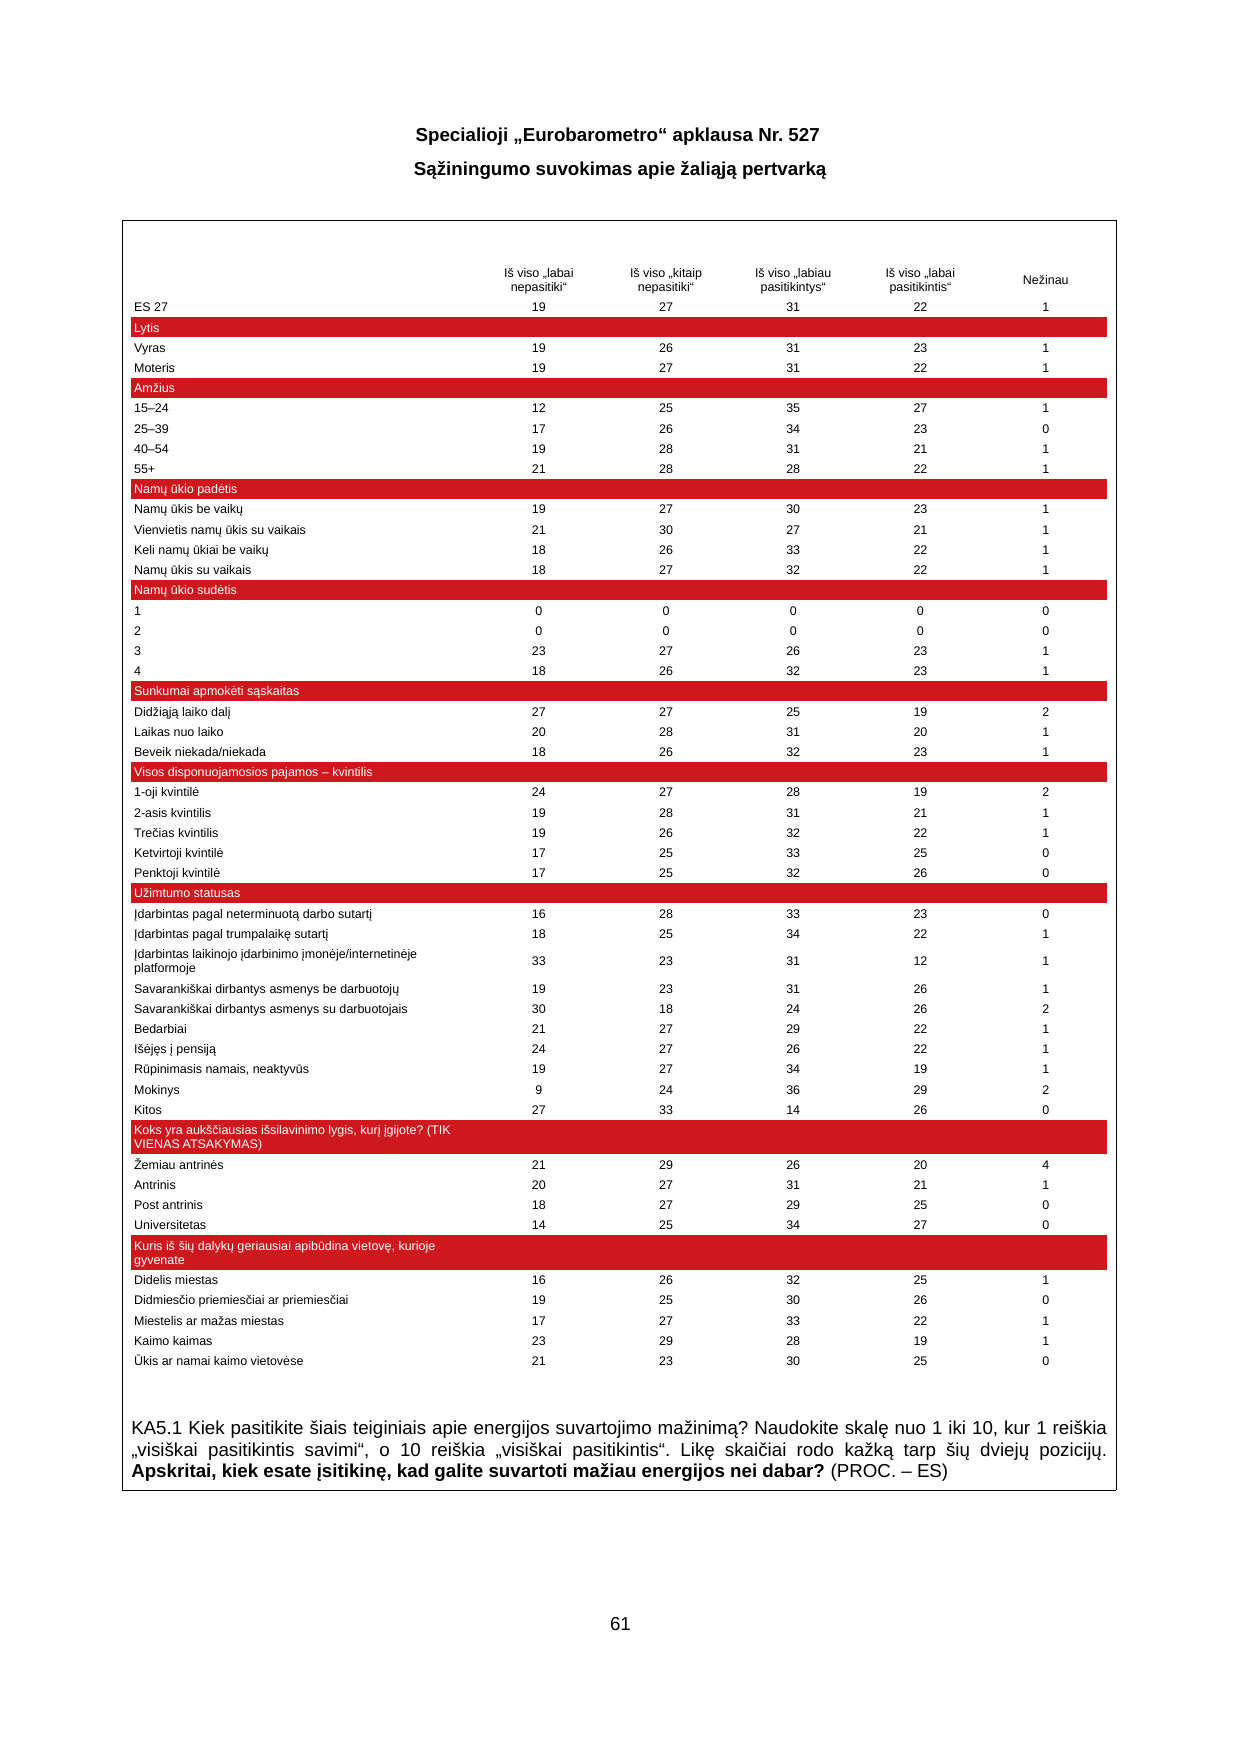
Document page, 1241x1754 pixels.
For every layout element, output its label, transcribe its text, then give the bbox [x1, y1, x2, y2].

table_cell [984, 479, 1107, 499]
table_cell 1 [984, 1039, 1107, 1059]
table_cell 28 [729, 1330, 857, 1351]
table_cell Kuris iš šių dalykų geriausiai apibūdina vietovę, kurioje gyvenate [131, 1235, 475, 1270]
table_header Nežinau [984, 263, 1107, 297]
table_cell 18 [475, 560, 602, 580]
table_cell 33 [729, 903, 857, 923]
table_cell 18 [475, 661, 602, 681]
table_cell 0 [984, 863, 1107, 883]
table_cell 0 [602, 620, 729, 641]
table_cell 24 [729, 999, 857, 1019]
table_cell 1 [984, 1059, 1107, 1079]
table_cell 0 [857, 620, 984, 641]
table_cell 1 [984, 742, 1107, 762]
table_cell [475, 317, 602, 337]
table_cell 28 [602, 459, 729, 479]
table_cell 23 [857, 418, 984, 438]
table_cell 22 [857, 823, 984, 843]
table_cell 27 [857, 1215, 984, 1235]
table_cell Išėjęs į pensiją [131, 1039, 475, 1059]
table_cell 31 [729, 358, 857, 378]
table_cell [475, 681, 602, 701]
table_cell 21 [475, 1154, 602, 1174]
table_cell 20 [857, 1154, 984, 1174]
table_cell 18 [602, 999, 729, 1019]
table_cell 23 [857, 742, 984, 762]
table_cell [729, 479, 857, 499]
table_cell Ūkis ar namai kaimo vietovėse [131, 1351, 475, 1371]
table_cell 28 [602, 721, 729, 742]
table_cell 23 [857, 499, 984, 519]
table_cell Beveik niekada/niekada [131, 742, 475, 762]
table_cell [729, 883, 857, 903]
table_cell [984, 580, 1107, 600]
table_cell Bedarbiai [131, 1019, 475, 1039]
table_cell 31 [729, 297, 857, 317]
table_header Iš viso „labiau pasitikintys“ [729, 263, 857, 297]
table_cell 33 [602, 1100, 729, 1120]
table_cell 27 [475, 701, 602, 721]
table_cell 24 [602, 1079, 729, 1099]
table_cell 29 [729, 1195, 857, 1215]
table_cell 14 [729, 1100, 857, 1120]
table_cell 27 [602, 297, 729, 317]
table_cell 28 [729, 459, 857, 479]
table_cell 27 [602, 1039, 729, 1059]
table_cell 26 [729, 641, 857, 661]
table_cell 19 [857, 782, 984, 802]
table_cell [984, 762, 1107, 782]
table_cell [729, 378, 857, 398]
table_cell 18 [475, 742, 602, 762]
table_cell 26 [857, 1290, 984, 1310]
table_cell 27 [602, 560, 729, 580]
table_cell 27 [602, 782, 729, 802]
table_cell 12 [475, 398, 602, 418]
table_cell 23 [475, 641, 602, 661]
table_cell 25 [857, 1195, 984, 1215]
table_cell 18 [475, 1195, 602, 1215]
table_cell 27 [475, 1100, 602, 1120]
table_cell [475, 883, 602, 903]
table_cell 2 [984, 999, 1107, 1019]
table_cell 20 [475, 721, 602, 742]
table_cell 27 [602, 499, 729, 519]
table_cell 1 [984, 661, 1107, 681]
table_cell 25 [857, 843, 984, 863]
table_cell 1 [984, 439, 1107, 459]
table_cell [602, 681, 729, 701]
table_cell 22 [857, 540, 984, 560]
table_cell Mokinys [131, 1079, 475, 1099]
table_cell 33 [475, 944, 602, 978]
table_cell 0 [984, 1195, 1107, 1215]
table_cell 0 [984, 1290, 1107, 1310]
table_cell 30 [729, 499, 857, 519]
table_cell Namų ūkis be vaikų [131, 499, 475, 519]
table_cell 25 [602, 924, 729, 944]
table_cell [729, 1120, 857, 1154]
table_cell 27 [729, 519, 857, 539]
table_cell 0 [475, 620, 602, 641]
table_cell 34 [729, 1215, 857, 1235]
table_cell 28 [602, 802, 729, 822]
table_cell 19 [475, 823, 602, 843]
table_cell 0 [984, 1100, 1107, 1120]
table_cell 1 [984, 1019, 1107, 1039]
table_cell 1 [984, 978, 1107, 998]
table_cell 26 [857, 999, 984, 1019]
table_cell Užimtumo statusas [131, 883, 475, 903]
table_cell [475, 1120, 602, 1154]
table_cell Visos disponuojamosios pajamos – kvintilis [131, 762, 475, 782]
table_cell [602, 479, 729, 499]
table_header Iš viso „labai nepasitiki“ [475, 263, 602, 297]
table_cell 21 [857, 519, 984, 539]
table_cell 26 [602, 540, 729, 560]
table_cell 2 [984, 1079, 1107, 1099]
table_cell 29 [857, 1079, 984, 1099]
table_cell Įdarbintas pagal trumpalaikę sutartį [131, 924, 475, 944]
table_cell 31 [729, 439, 857, 459]
table_cell [729, 580, 857, 600]
table_cell 18 [475, 540, 602, 560]
table_cell 19 [857, 701, 984, 721]
table_header [131, 263, 475, 297]
table_cell 1 [984, 823, 1107, 843]
table_cell 23 [602, 978, 729, 998]
table_cell 26 [857, 1100, 984, 1120]
table_cell 19 [475, 439, 602, 459]
table_cell 26 [602, 661, 729, 681]
table_cell 26 [602, 1270, 729, 1290]
table_cell 21 [857, 802, 984, 822]
table_cell 25 [857, 1270, 984, 1290]
table_cell 23 [857, 641, 984, 661]
table_cell 27 [602, 1059, 729, 1079]
table_cell 1 [984, 1175, 1107, 1195]
table_cell 26 [729, 1154, 857, 1174]
table_cell 4 [984, 1154, 1107, 1174]
table_cell Namų ūkis su vaikais [131, 560, 475, 580]
table_cell Namų ūkio padėtis [131, 479, 475, 499]
table_cell 1 [984, 641, 1107, 661]
table_cell 26 [602, 338, 729, 358]
table_cell 22 [857, 1039, 984, 1059]
table_cell 31 [729, 944, 857, 978]
table_cell 4 [131, 661, 475, 681]
table_cell 2 [984, 701, 1107, 721]
table_cell Savarankiškai dirbantys asmenys be darbuotojų [131, 978, 475, 998]
table_cell [475, 762, 602, 782]
table_cell 33 [729, 540, 857, 560]
table_cell 15–24 [131, 398, 475, 418]
table_cell 27 [857, 398, 984, 418]
table_cell 19 [475, 978, 602, 998]
table_cell Trečias kvintilis [131, 823, 475, 843]
table_cell Namų ūkio sudėtis [131, 580, 475, 600]
table_cell 1 [984, 338, 1107, 358]
table_cell 0 [984, 903, 1107, 923]
table_cell 16 [475, 903, 602, 923]
table_cell 1 [984, 802, 1107, 822]
table_cell Ketvirtoji kvintilė [131, 843, 475, 863]
table_cell 36 [729, 1079, 857, 1099]
table_cell [602, 762, 729, 782]
table_cell [475, 479, 602, 499]
table_cell [602, 580, 729, 600]
table_cell 31 [729, 721, 857, 742]
table_cell 17 [475, 418, 602, 438]
table_cell 25–39 [131, 418, 475, 438]
table_cell [857, 681, 984, 701]
table_cell 26 [729, 1039, 857, 1059]
table_cell 16 [475, 1270, 602, 1290]
table_cell Amžius [131, 378, 475, 398]
table_cell 32 [729, 661, 857, 681]
table_cell 22 [857, 1310, 984, 1330]
table_cell 0 [984, 1351, 1107, 1371]
table_cell 14 [475, 1215, 602, 1235]
table_cell Didžiąją laiko dalį [131, 701, 475, 721]
table_cell 30 [602, 519, 729, 539]
table_cell [857, 378, 984, 398]
table_cell 23 [602, 1351, 729, 1371]
table_cell [857, 317, 984, 337]
table_cell 26 [602, 823, 729, 843]
table_cell 0 [984, 620, 1107, 641]
table_cell 31 [729, 978, 857, 998]
table_cell ES 27 [131, 297, 475, 317]
table_cell 22 [857, 459, 984, 479]
table_cell 21 [475, 1019, 602, 1039]
table_cell Kitos [131, 1100, 475, 1120]
table_cell [857, 479, 984, 499]
table_cell 28 [729, 782, 857, 802]
table_cell 22 [857, 297, 984, 317]
table_cell 19 [857, 1330, 984, 1351]
table_cell 27 [602, 1310, 729, 1330]
table_cell Didmiesčio priemiesčiai ar priemiesčiai [131, 1290, 475, 1310]
table_header Iš viso „labai pasitikintis“ [857, 263, 984, 297]
table_cell 21 [475, 459, 602, 479]
table_cell Įdarbintas pagal neterminuotą darbo sutartį [131, 903, 475, 923]
table_cell 12 [857, 944, 984, 978]
table_cell 1 [984, 1270, 1107, 1290]
table_header Iš viso „kitaip nepasitiki“ [602, 263, 729, 297]
table_cell 0 [602, 600, 729, 620]
table_cell 1 [984, 944, 1107, 978]
table_cell 1 [984, 540, 1107, 560]
table_cell [857, 580, 984, 600]
table_cell Vyras [131, 338, 475, 358]
table_cell 33 [729, 843, 857, 863]
table_cell 21 [475, 1351, 602, 1371]
table_cell [602, 378, 729, 398]
table_cell 22 [857, 924, 984, 944]
table_cell Sunkumai apmokėti sąskaitas [131, 681, 475, 701]
table_cell 1-oji kvintilė [131, 782, 475, 802]
table_cell 34 [729, 1059, 857, 1079]
table_cell 29 [729, 1019, 857, 1039]
table_cell Miestelis ar mažas miestas [131, 1310, 475, 1330]
table_cell 40–54 [131, 439, 475, 459]
table_cell 27 [602, 1175, 729, 1195]
table_cell 32 [729, 560, 857, 580]
table_cell 19 [475, 499, 602, 519]
table_cell 27 [602, 1195, 729, 1215]
table_cell 25 [729, 701, 857, 721]
table_cell Post antrinis [131, 1195, 475, 1215]
table_cell 25 [857, 1351, 984, 1371]
table_cell 32 [729, 863, 857, 883]
table_cell [984, 317, 1107, 337]
table_cell [857, 762, 984, 782]
table_cell 27 [602, 701, 729, 721]
table_cell [602, 883, 729, 903]
table_cell 31 [729, 338, 857, 358]
table_cell 1 [984, 398, 1107, 418]
table_cell 26 [857, 978, 984, 998]
table_cell 21 [857, 1175, 984, 1195]
table_cell 19 [475, 358, 602, 378]
table_cell 0 [984, 843, 1107, 863]
table_cell Savarankiškai dirbantys asmenys su darbuotojais [131, 999, 475, 1019]
table_cell 17 [475, 1310, 602, 1330]
table_cell [984, 1120, 1107, 1154]
table_cell 3 [131, 641, 475, 661]
table_cell 25 [602, 1290, 729, 1310]
table_cell 1 [984, 1310, 1107, 1330]
table_cell [984, 378, 1107, 398]
table_cell [984, 883, 1107, 903]
table_cell [729, 317, 857, 337]
table_cell 26 [602, 742, 729, 762]
table_cell 22 [857, 1019, 984, 1039]
table_cell 2-asis kvintilis [131, 802, 475, 822]
table_cell 19 [475, 1059, 602, 1079]
table_cell 25 [602, 843, 729, 863]
table_cell 28 [602, 903, 729, 923]
table_cell 1 [984, 519, 1107, 539]
table_cell 0 [475, 600, 602, 620]
table_cell 17 [475, 863, 602, 883]
table_cell 1 [984, 1330, 1107, 1351]
text KA5.1 Kiek pasitikite šiais teiginiais apie energijos suvartojimo mažinimą? Naudokite skalę nuo 1 iki 10, kur 1 reiškia „visiškai pasitikintis savimi“, o 10 reiškia „visiškai pasitikintis“. Likę skaičiai rodo kažką tarp šių dviejų pozicijų. Apskritai, kiek esate įsitikinę, kad galite suvartoti mažiau energijos nei dabar? (PROC. – ES) [131, 1417, 1107, 1481]
table_cell 31 [729, 1175, 857, 1195]
table_cell 2 [131, 620, 475, 641]
table_cell Rūpinimasis namais, neaktyvūs [131, 1059, 475, 1079]
table_cell 1 [984, 297, 1107, 317]
table_cell 29 [602, 1330, 729, 1351]
table_cell 30 [475, 999, 602, 1019]
table_cell [729, 681, 857, 701]
table_cell [857, 1235, 984, 1270]
table_cell [475, 580, 602, 600]
table_cell Kaimo kaimas [131, 1330, 475, 1351]
table_cell 19 [475, 338, 602, 358]
table_cell [857, 883, 984, 903]
table_cell 0 [729, 620, 857, 641]
table_cell 23 [475, 1330, 602, 1351]
table_cell Keli namų ūkiai be vaikų [131, 540, 475, 560]
table_cell 19 [475, 297, 602, 317]
table_cell 1 [984, 459, 1107, 479]
table_cell 0 [984, 418, 1107, 438]
table_cell 32 [729, 1270, 857, 1290]
table_cell [602, 1235, 729, 1270]
table_cell 26 [857, 863, 984, 883]
table_cell 21 [475, 519, 602, 539]
table_cell 0 [857, 600, 984, 620]
table_cell Antrinis [131, 1175, 475, 1195]
table_cell 26 [602, 418, 729, 438]
table_cell [729, 762, 857, 782]
table_cell 1 [984, 358, 1107, 378]
table_cell 35 [729, 398, 857, 418]
table_cell 32 [729, 823, 857, 843]
table_cell 1 [984, 924, 1107, 944]
table_cell Įdarbintas laikinojo įdarbinimo įmonėje/internetinėje platformoje [131, 944, 475, 978]
table_cell 1 [131, 600, 475, 620]
table_cell 19 [857, 1059, 984, 1079]
table_cell 23 [857, 903, 984, 923]
table_cell 27 [602, 358, 729, 378]
table_cell 20 [475, 1175, 602, 1195]
table_cell 25 [602, 398, 729, 418]
table_cell 9 [475, 1079, 602, 1099]
table_cell 1 [984, 560, 1107, 580]
table_cell 19 [475, 802, 602, 822]
table_cell Moteris [131, 358, 475, 378]
table_cell 25 [602, 863, 729, 883]
table_cell 27 [602, 1019, 729, 1039]
table_cell Koks yra aukščiausias išsilavinimo lygis, kurį įgijote? (TIK VIENAS ATSAKYMAS) [131, 1120, 475, 1154]
table_cell 0 [729, 600, 857, 620]
table_cell [984, 1235, 1107, 1270]
table_cell [475, 1235, 602, 1270]
table_cell 20 [857, 721, 984, 742]
table_cell 21 [857, 439, 984, 459]
table_cell 1 [984, 721, 1107, 742]
table_cell Žemiau antrinės [131, 1154, 475, 1174]
table_cell Lytis [131, 317, 475, 337]
table_cell 23 [857, 338, 984, 358]
table_cell 34 [729, 924, 857, 944]
table_cell 0 [984, 1215, 1107, 1235]
table_cell 28 [602, 439, 729, 459]
table_cell [857, 1120, 984, 1154]
table_cell 18 [475, 924, 602, 944]
table_cell 0 [984, 600, 1107, 620]
table_cell 24 [475, 1039, 602, 1059]
table_cell Penktoji kvintilė [131, 863, 475, 883]
table_cell 29 [602, 1154, 729, 1174]
table_cell Laikas nuo laiko [131, 721, 475, 742]
table_cell 34 [729, 418, 857, 438]
table_cell 23 [602, 944, 729, 978]
table_cell 22 [857, 560, 984, 580]
table_cell [602, 317, 729, 337]
table_cell 1 [984, 499, 1107, 519]
table_cell 24 [475, 782, 602, 802]
table_cell [475, 378, 602, 398]
table_cell 55+ [131, 459, 475, 479]
table_cell Universitetas [131, 1215, 475, 1235]
table_cell 32 [729, 742, 857, 762]
table_cell 2 [984, 782, 1107, 802]
table_cell 30 [729, 1351, 857, 1371]
table_cell [729, 1235, 857, 1270]
table_cell 33 [729, 1310, 857, 1330]
table_cell [602, 1120, 729, 1154]
table_cell 23 [857, 661, 984, 681]
table_cell 17 [475, 843, 602, 863]
table_cell 19 [475, 1290, 602, 1310]
table_cell Vienvietis namų ūkis su vaikais [131, 519, 475, 539]
table_cell 22 [857, 358, 984, 378]
table_cell 31 [729, 802, 857, 822]
table_cell 27 [602, 641, 729, 661]
table_cell [984, 681, 1107, 701]
table_cell 30 [729, 1290, 857, 1310]
table_cell 25 [602, 1215, 729, 1235]
table_cell Didelis miestas [131, 1270, 475, 1290]
